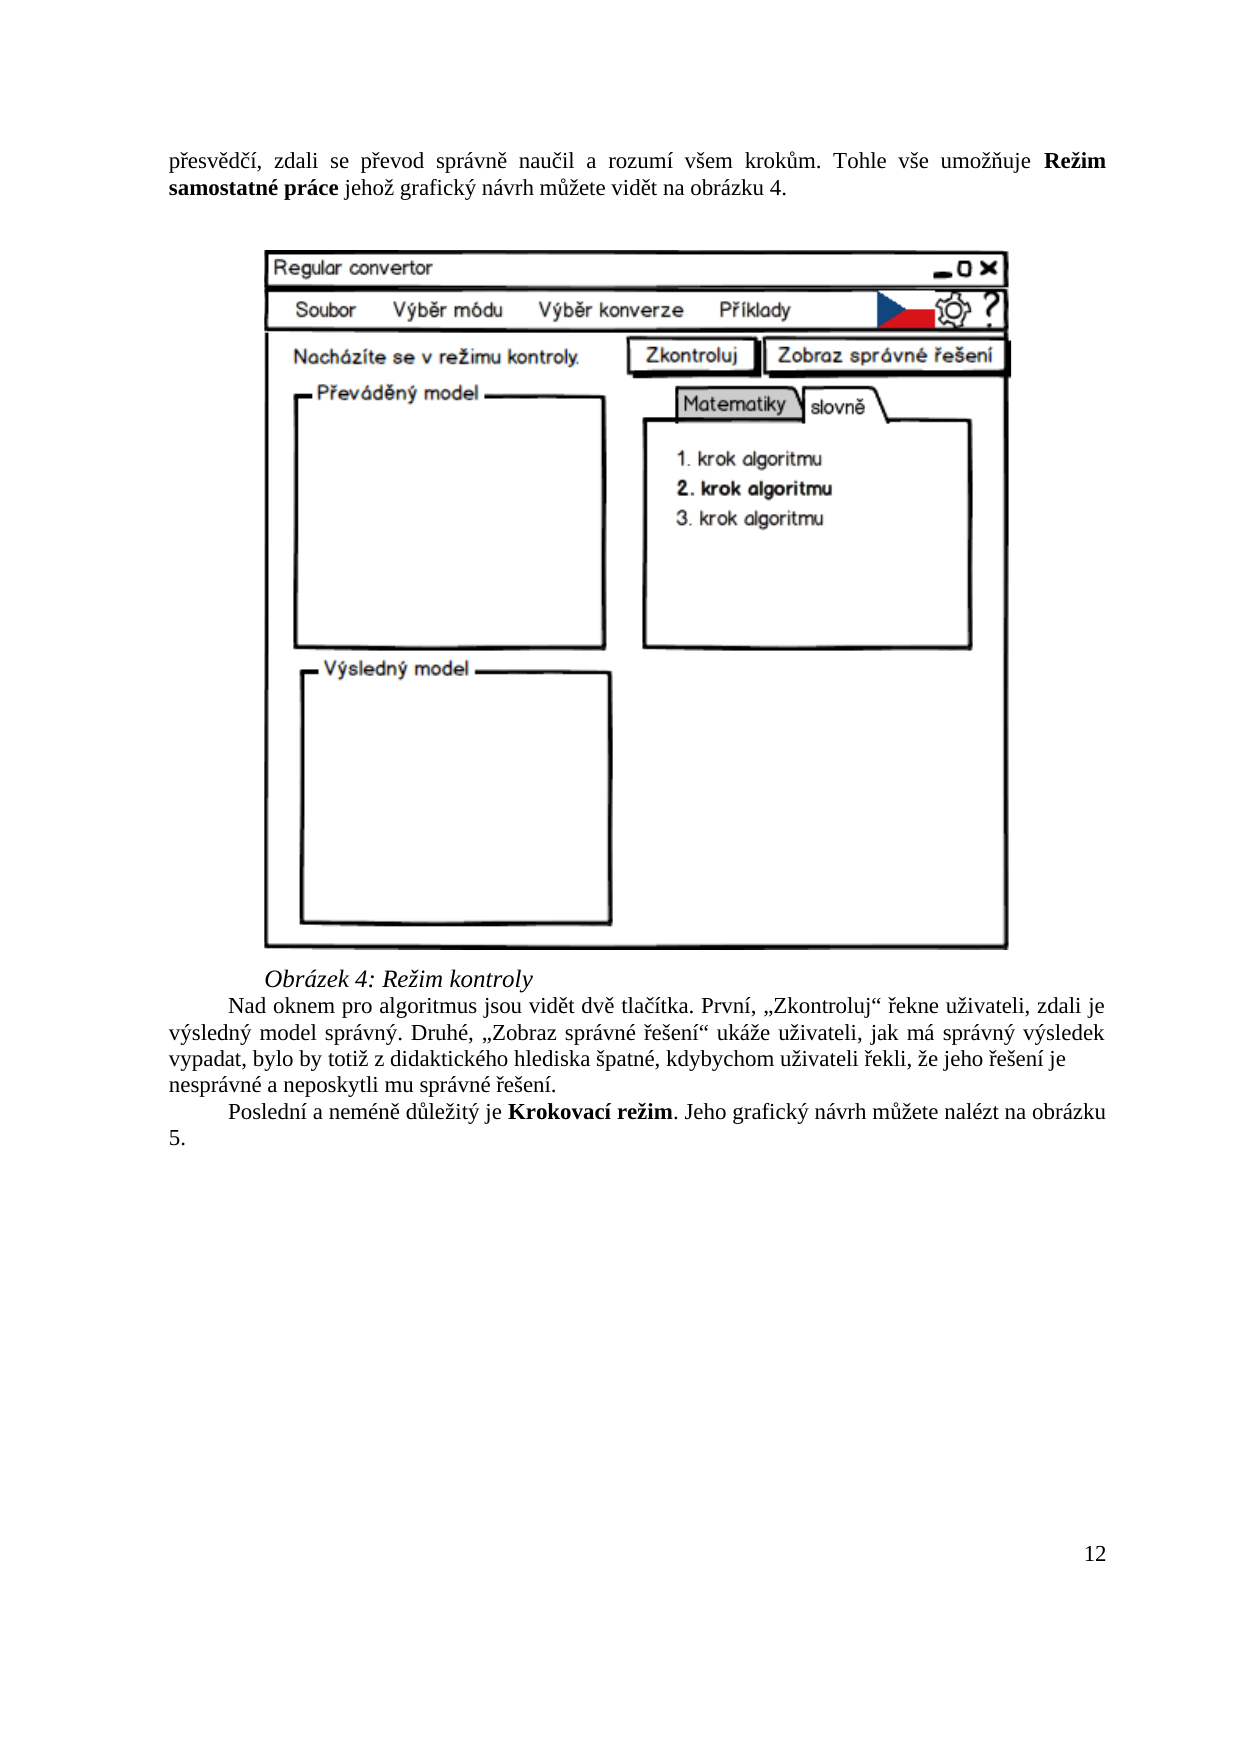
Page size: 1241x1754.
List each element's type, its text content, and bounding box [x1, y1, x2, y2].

text přesvědčí, zdali se převod správně naučil a rozumí všem krokům. Tohle vše umožňuje Režim samostatné práce jehož grafický návrh můžete vidět na obrázku 4. [169, 148, 1106, 200]
picture [264, 250, 1012, 950]
text Obrázek 4: Režim kontroly [264, 950, 1011, 992]
text Nad oknem pro algoritmus jsou vidět dvě tlačítka. První, „Zkontroluj“ řekne uživateli, zdali je výsledný model správný. Druhé, „Zobraz správné řešení“ ukáže uživateli, jak má správný výsledek vypadat, bylo by totiž z didaktického hlediska špatné, kdybychom uživateli řekli, že jeho řešení je [169, 992, 1106, 1071]
text Poslední a neméně důležitý je Krokovací režim. Jeho grafický návrh můžete nalézt na obrázku 5. [169, 1098, 1106, 1151]
text nesprávné a neposkytli mu správné řešení. [169, 1071, 1106, 1098]
